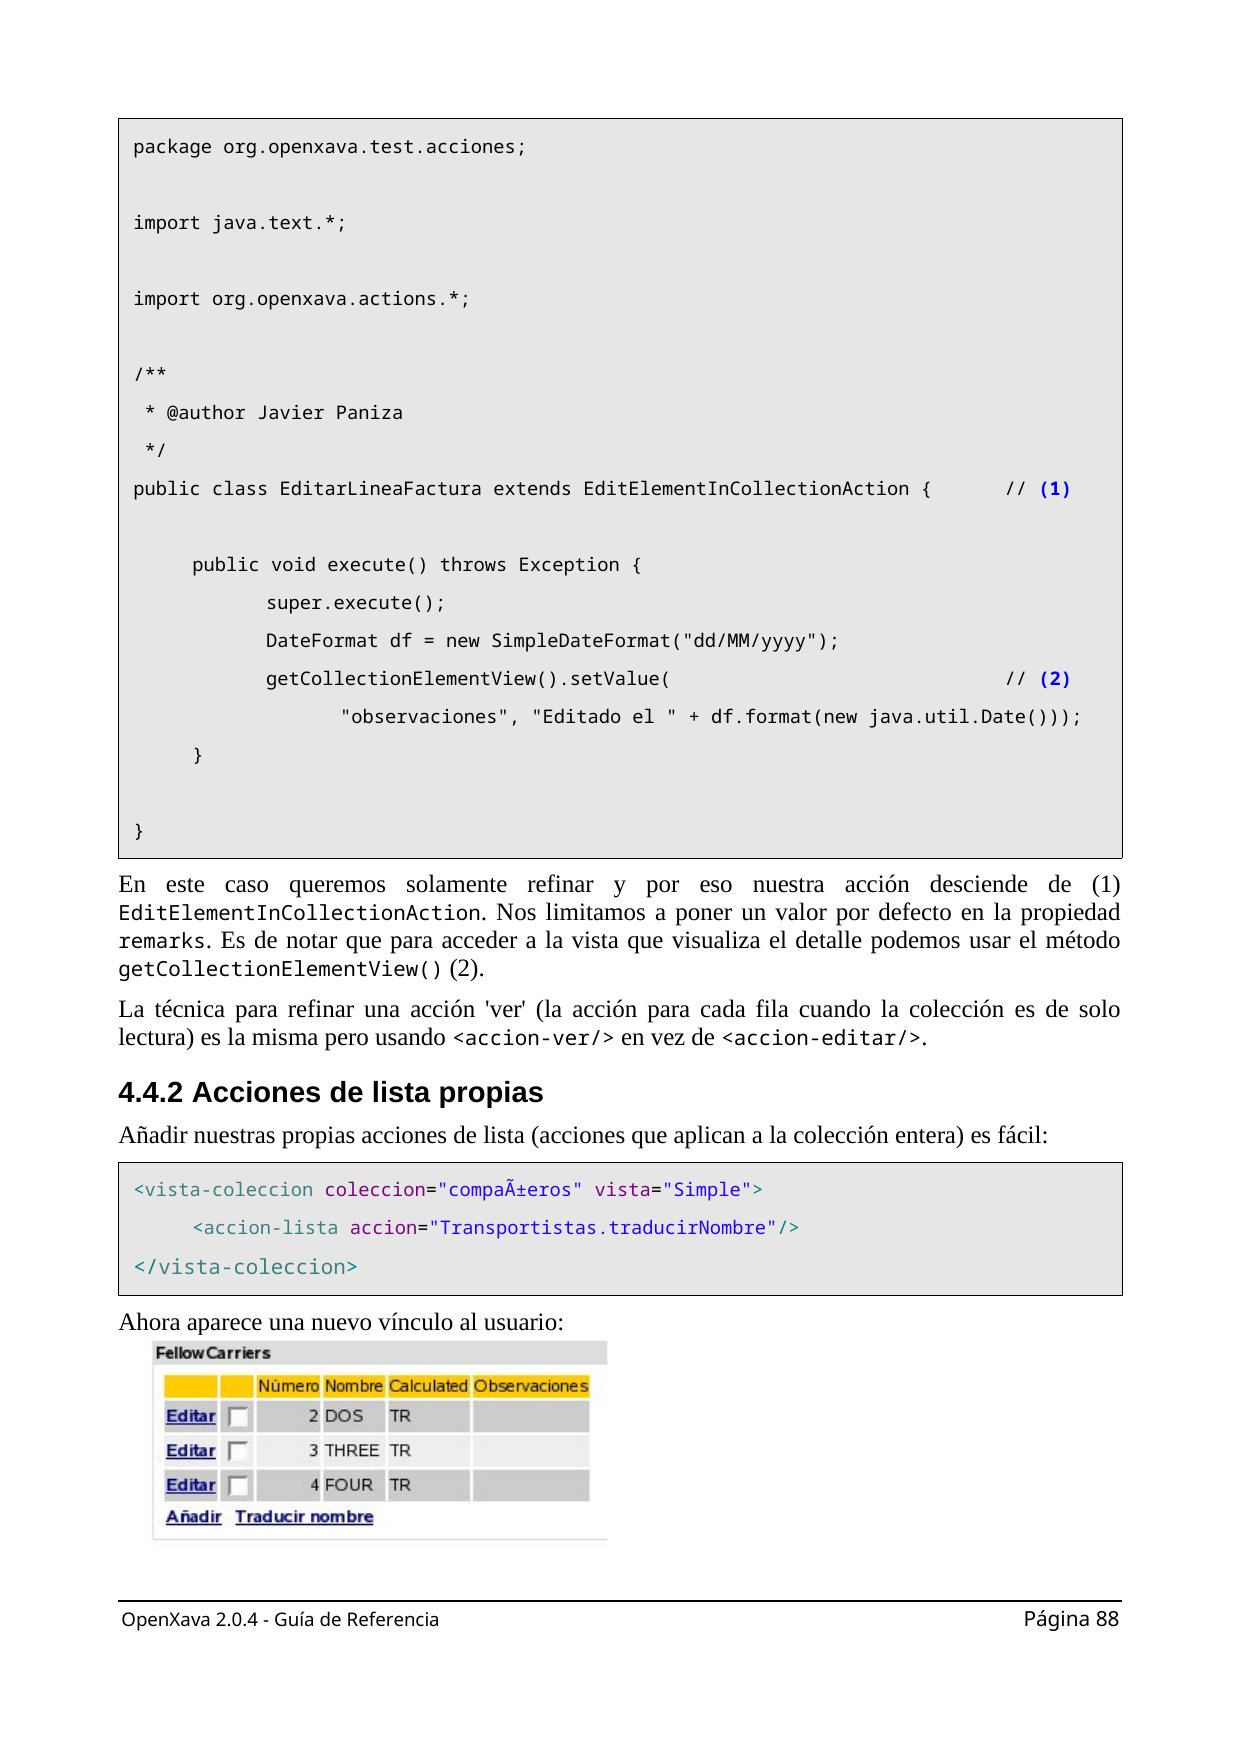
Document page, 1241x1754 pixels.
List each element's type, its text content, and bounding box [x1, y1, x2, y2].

text */ [119, 422, 1122, 460]
text /** [119, 346, 1122, 384]
text super.execute(); [119, 574, 1122, 612]
text "observaciones", "Editado el " + df.format(new java.util.Date())); [119, 688, 1122, 726]
text public class EditarLineaFactura extends EditElementInCollectionAction { // (1) [119, 460, 1122, 498]
text </vista-coleccion> [119, 1238, 1122, 1295]
text En este caso queremos solamente refinar y por eso nuestra acción desciende de (1) EditElementInCollectionAction. Nos limitamos a poner un valor por defecto en la propiedad remarks. Es de notar que para acceder a la vista que visualiza el detalle podemos usar el método getCollectionElementView() (2). [118, 870, 1122, 983]
subtitle Acciones de lista propias [118, 1076, 1122, 1109]
text } [119, 802, 1122, 858]
text La técnica para refinar una acción 'ver' (la acción para cada fila cuando la colección es de solo lectura) es la misma pero usando <accion-ver/> en vez de <accion-editar/>. [118, 995, 1122, 1051]
text getCollectionElementView().setValue( // (2) [119, 650, 1122, 688]
text Añadir nuestras propias acciones de lista (acciones que aplican a la colección entera) es fácil: [118, 1121, 1122, 1149]
picture [146, 1335, 608, 1548]
text * @author Javier Paniza [119, 384, 1122, 422]
text import java.text.*; [119, 194, 1122, 232]
text Ahora aparece una nuevo vínculo al usuario: [118, 1308, 1122, 1336]
text public void execute() throws Exception { [119, 536, 1122, 574]
text <vista-coleccion coleccion="compaÃ±eros" vista="Simple"> [119, 1163, 1122, 1199]
text <accion-lista accion="Transportistas.traducirNombre"/> [119, 1199, 1122, 1238]
text import org.openxava.actions.*; [119, 270, 1122, 308]
text } [119, 726, 1122, 764]
text package org.openxava.test.acciones; [119, 119, 1122, 156]
text DateFormat df = new SimpleDateFormat("dd/MM/yyyy"); [119, 612, 1122, 650]
